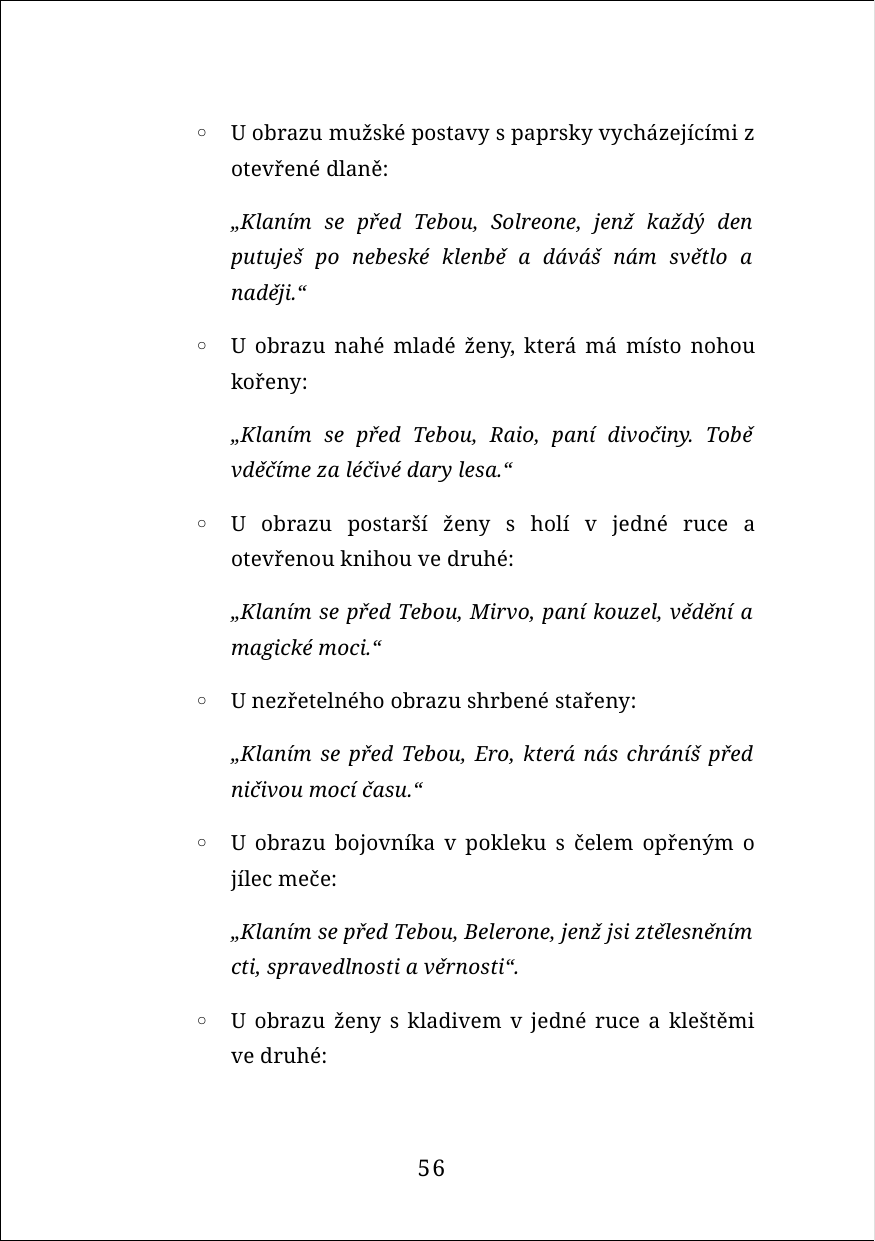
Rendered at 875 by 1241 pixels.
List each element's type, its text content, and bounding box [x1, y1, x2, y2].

list „Klaním se před Tebou, Belerone, jenž jsi ztělesněním cti, spravedlnosti a věrnosti“. [193, 917, 756, 981]
list U obrazu nahé mladé ženy, která má místo nohou kořeny: [193, 331, 756, 395]
list U obrazu ženy s kladivem v jedné ruce a kleštěmi ve druhé: [193, 1006, 756, 1070]
list U obrazu bojovníka v pokleku s čelem opřeným o jílec meče: [193, 828, 756, 892]
list U obrazu mužské postavy s paprsky vycházejícími z otevřené dlaně: [193, 118, 756, 182]
list „Klaním se před Tebou, Ero, která nás chráníš před ničivou mocí času.“ [193, 739, 756, 803]
list „Klaním se před Tebou, Solreone, jenž každý den putuješ po nebeské klenbě a dáváš nám světlo a naději.“ [193, 207, 756, 306]
list „Klaním se před Tebou, Raio, paní divočiny. Tobě vděčíme za léčivé dary lesa.“ [193, 420, 756, 484]
list „Klaním se před Tebou, Mirvo, paní kouzel, vědění a magické moci.“ [193, 597, 756, 661]
list U nezřetelného obrazu shrbené stařeny: [193, 686, 756, 715]
list U obrazu postarší ženy s holí v jedné ruce a otevřenou knihou ve druhé: [193, 509, 756, 573]
